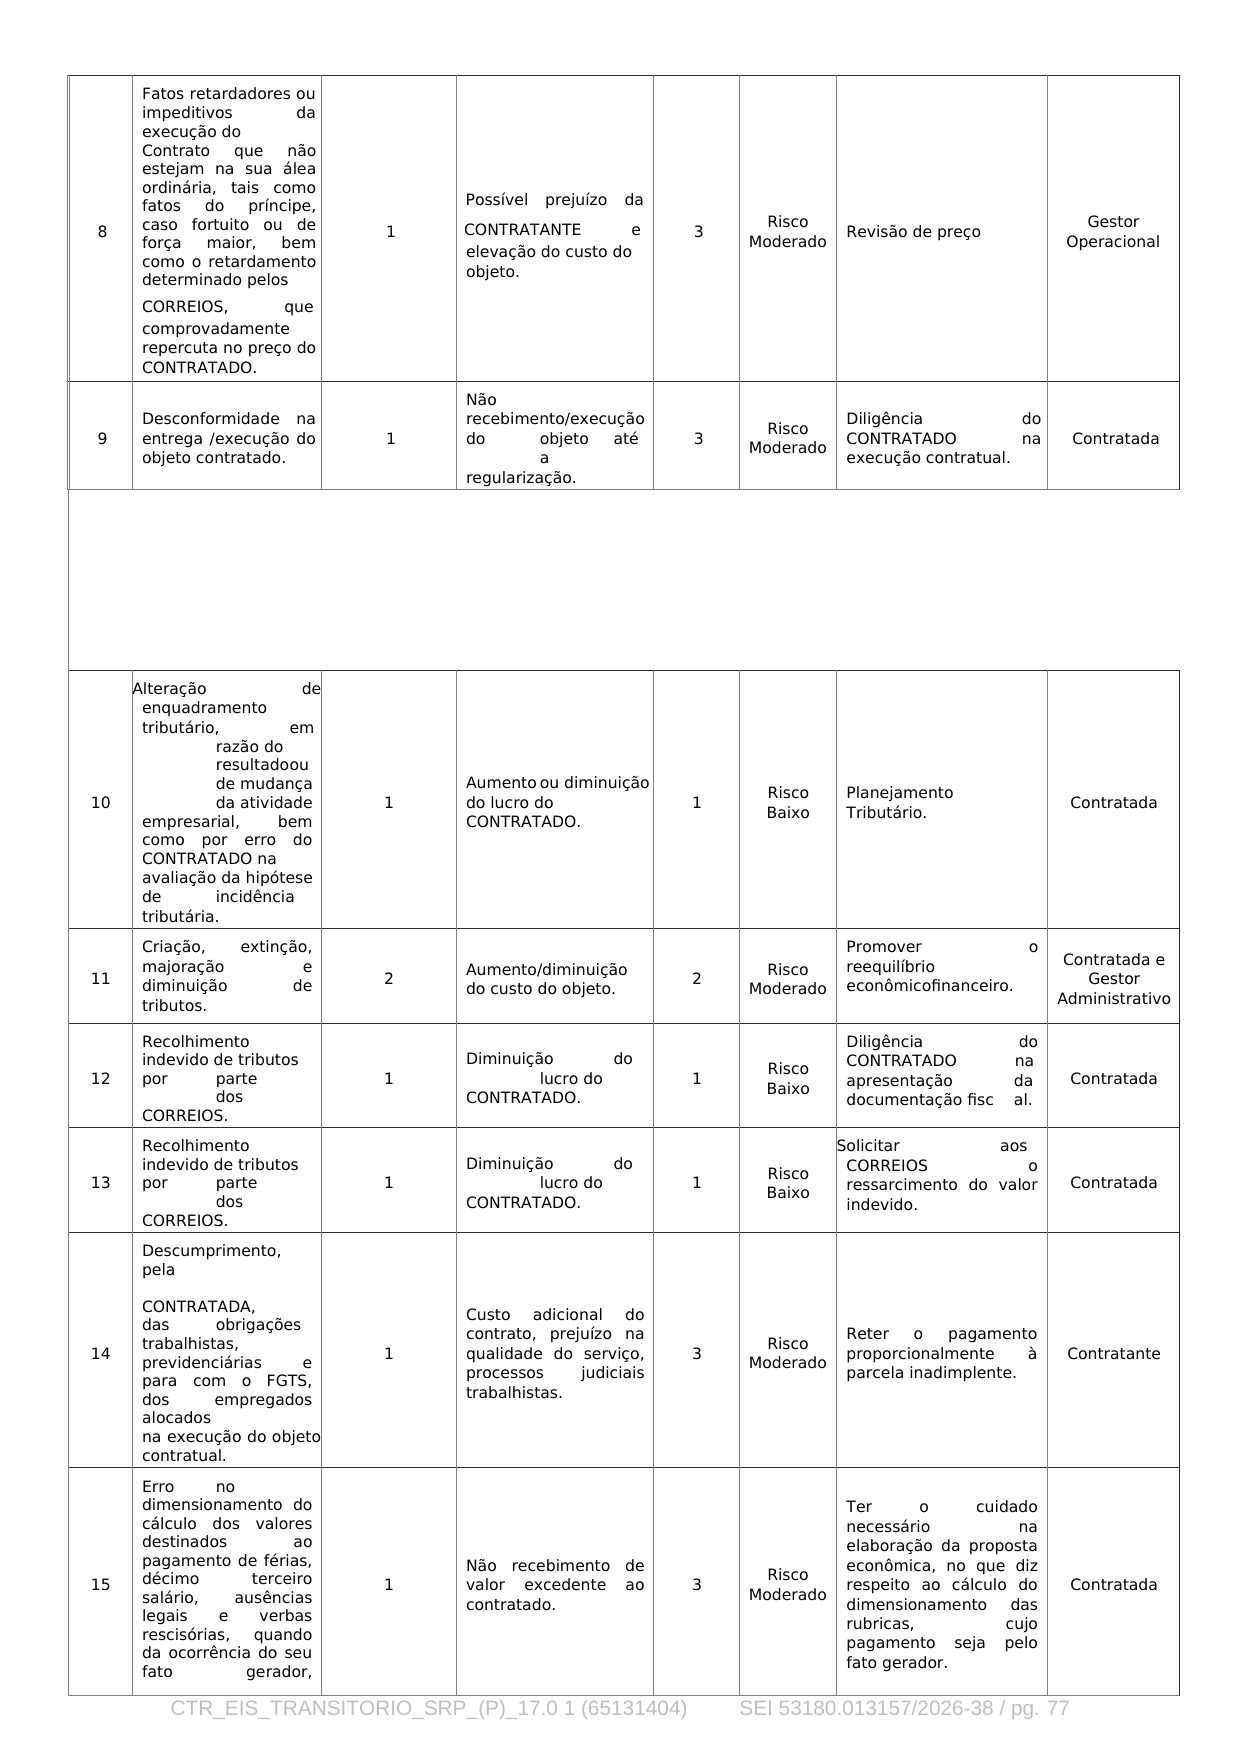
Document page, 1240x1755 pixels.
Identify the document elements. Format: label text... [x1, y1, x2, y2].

table_cell 1 [654, 1024, 739, 1127]
table_cell 14 [69, 1233, 132, 1467]
table_cell Contratada [1048, 1128, 1179, 1232]
table_cell Diligência do CONTRATADO na execução contratual. [837, 382, 1047, 489]
table_cell Não recebimento de valor excedente ao contratado. [457, 1468, 653, 1694]
table_cell Risco Baixo [740, 671, 836, 928]
table_cell 11 [69, 929, 132, 1022]
table_cell 2 [322, 929, 456, 1022]
table_cell Planejamento Tributário. [837, 671, 1014, 928]
table_cell Ter o cuidado necessário na elaboração da proposta econômica, no que diz respeito ao cálculo do dimensionamento das rubricas, cujo pagamento seja pelo fato gerador. [837, 1468, 1047, 1694]
table_cell Risco Moderado [740, 1468, 836, 1694]
table_cell o [1015, 929, 1047, 1022]
table_cell Risco Moderado [740, 382, 836, 489]
table_cell 2 [654, 929, 739, 1022]
table_cell Revisão de preço [837, 76, 1047, 381]
table_cell Desconformidade na entrega /execução do objeto contratado. [133, 382, 321, 489]
table_cell 3 [654, 382, 739, 489]
table_cell 1 [654, 671, 739, 928]
table_cell Diminuição do lucro do CONTRATADO. [457, 1024, 653, 1127]
table_cell Reter o pagamento proporcionalmente à parcela inadimplente. [837, 1233, 1047, 1467]
table_cell 1 [322, 1024, 456, 1127]
table_cell Descumprimento, pela CONTRATADA, das obrigações trabalhistas, previdenciárias e para com o FGTS, dos empregados alocados na execução do objeto contratual. [133, 1233, 321, 1467]
table_cell Possível prejuízo da CONTRATANTE e elevação do custo do objeto. [457, 76, 653, 381]
table_cell Contratada [1048, 1024, 1179, 1127]
table_cell 12 [69, 1024, 132, 1127]
table_cell 1 [322, 1233, 456, 1467]
table_cell Contratada [1048, 1468, 1179, 1694]
table_cell 1 [322, 1468, 456, 1694]
table_cell 1 [322, 671, 456, 928]
table_cell Criação, extinção, majoração e diminuição de tributos. [133, 929, 321, 1022]
table_cell Risco Baixo [740, 1128, 836, 1232]
table_cell 1 [322, 1128, 456, 1232]
table_cell Aumento ou diminuição do lucro do CONTRATADO. [457, 671, 653, 928]
table_cell 3 [654, 1468, 739, 1694]
table_cell Diminuição do lucro do CONTRATADO. [457, 1128, 653, 1232]
table_cell Recolhimento indevido de tributos por parte dos CORREIOS. [133, 1128, 321, 1232]
table_cell Risco Moderado [740, 76, 836, 381]
table_cell 13 [69, 1128, 132, 1232]
table_cell Contratada [1048, 671, 1179, 928]
table_cell 1 [322, 76, 456, 381]
table_cell Não recebimento/execução do objeto até a regularização. [457, 382, 653, 489]
table_cell Risco Moderado [740, 929, 836, 1022]
table_cell Risco Baixo [740, 1024, 836, 1127]
table_cell Solicitar aos CORREIOS o ressarcimento do valor indevido. [837, 1128, 1047, 1232]
table_cell 10 [69, 671, 132, 928]
table_cell 3 [654, 76, 739, 381]
table_cell 3 [654, 1233, 739, 1467]
table_cell 9 [70, 382, 132, 489]
table_cell do na da al. [1015, 1024, 1047, 1127]
table_cell Recolhimento indevido de tributos por parte dos CORREIOS. [133, 1024, 321, 1127]
table_cell Custo adicional do contrato, prejuízo na qualidade do serviço, processos judiciais trabalhistas. [457, 1233, 653, 1467]
table_cell Promover reequilíbrio econômicofinanceiro. [837, 929, 1014, 1022]
table_cell 8 [70, 76, 132, 381]
table_cell [1015, 671, 1047, 928]
table_cell Alteração de enquadramento tributário, em razão do resultado ou de mudança da atividade empresarial, bem como por erro do CONTRATADO na avaliação da hipótese de incidência tributária. [133, 671, 321, 928]
table_cell Fatos retardadores ou impeditivos da execução do Contrato que não estejam na sua álea ordinária, tais como fatos do príncipe, caso fortuito ou de força maior, bem como o retardamento determinado pelos CORREIOS, que comprovadamente repercuta no preço do CONTRATADO. [133, 76, 321, 381]
table_cell Contratada e Gestor Administrativo [1048, 929, 1179, 1022]
table_cell Gestor Operacional [1048, 76, 1179, 381]
table_cell Aumento/diminuição do custo do objeto. [457, 929, 653, 1022]
table_cell Contratada [1048, 382, 1179, 489]
table_cell Erro no dimensionamento do cálculo dos valores destinados ao pagamento de férias, décimo terceiro salário, ausências legais e verbas rescisórias, quando da ocorrência do seu fato gerador, [133, 1468, 321, 1694]
table_cell [69, 490, 1179, 669]
table_cell 15 [69, 1468, 132, 1694]
table_cell 1 [322, 382, 456, 489]
table_cell Contratante [1048, 1233, 1179, 1467]
table_cell Diligência CONTRATADO apresentação documentação fisc [837, 1024, 1014, 1127]
table_cell 1 [654, 1128, 739, 1232]
table_cell Risco Moderado [740, 1233, 836, 1467]
